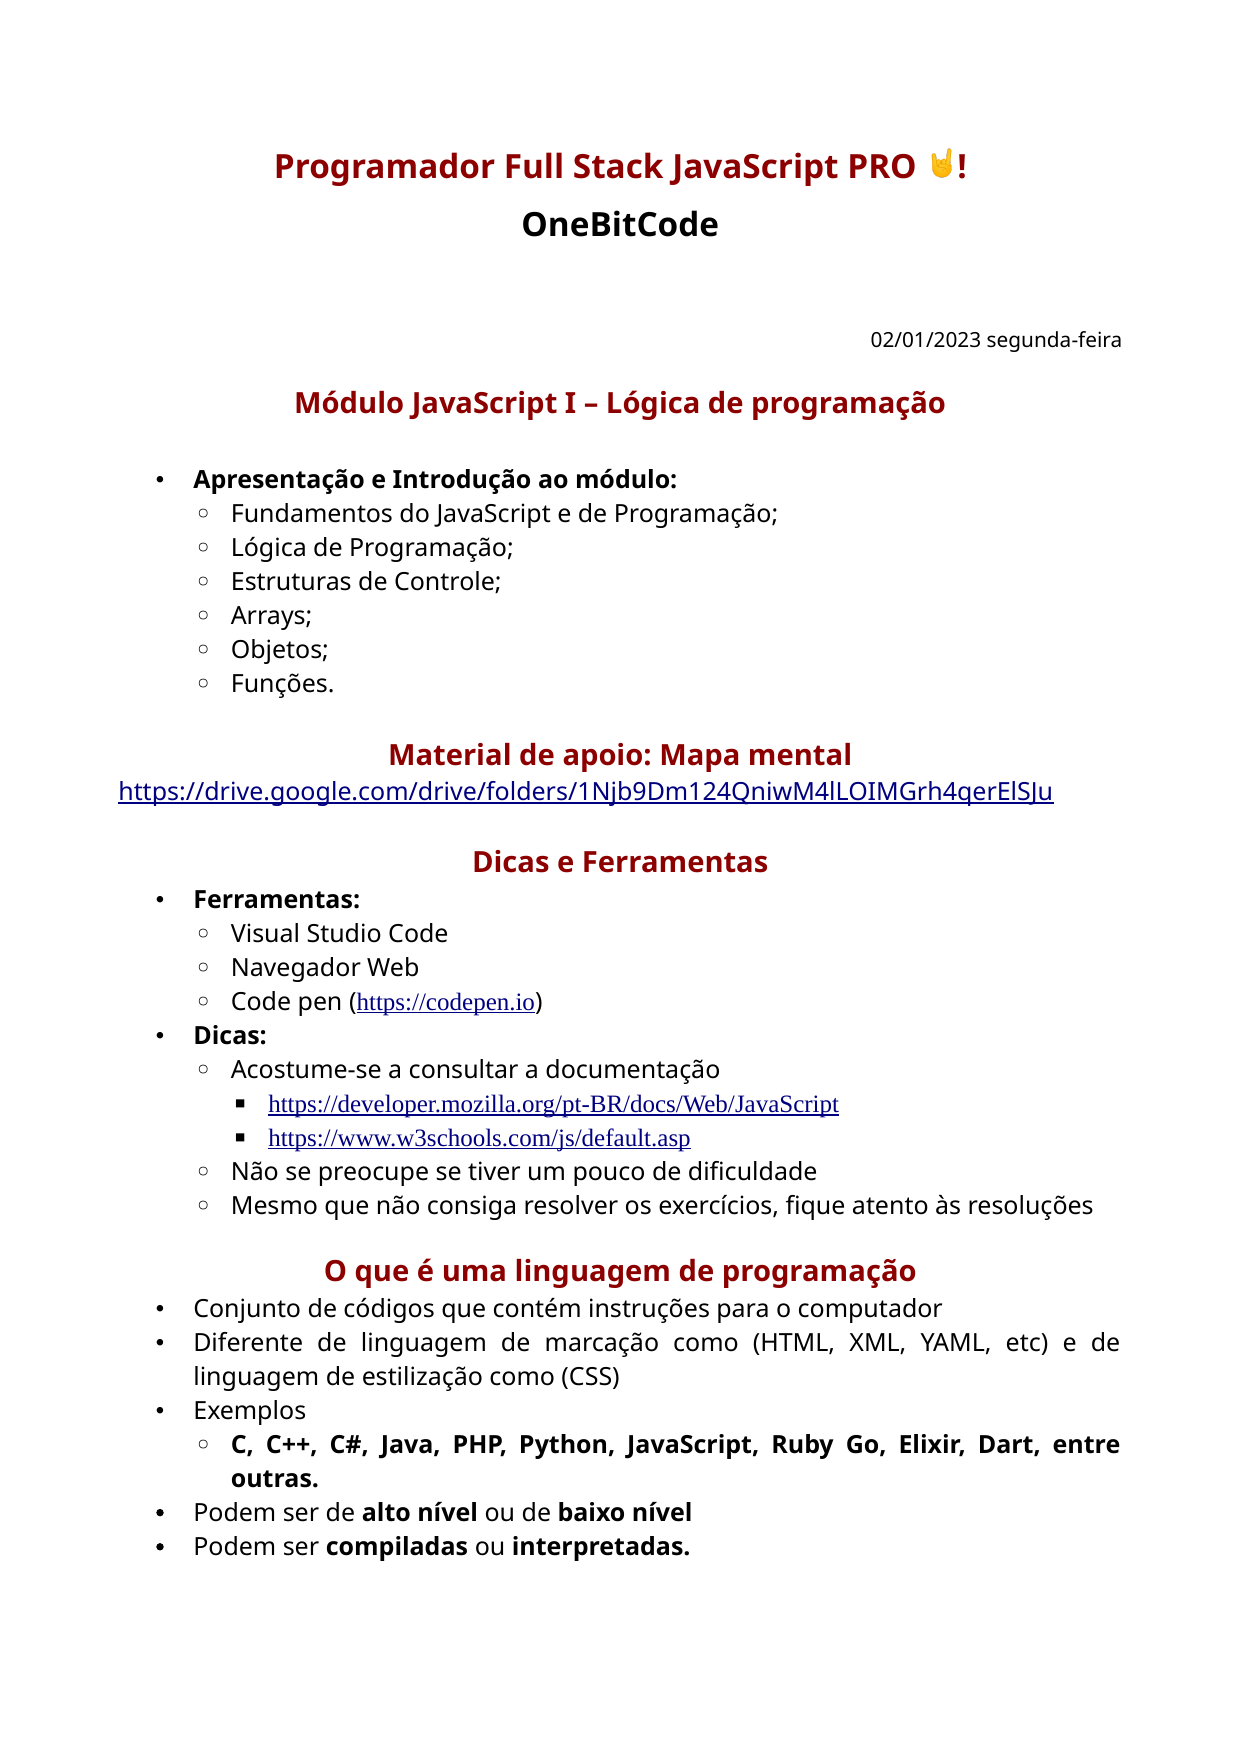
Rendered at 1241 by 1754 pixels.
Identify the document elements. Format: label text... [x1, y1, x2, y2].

text Material de apoio: Mapa mental [118, 734, 1122, 773]
picture [925, 147, 958, 179]
list Não se preocupe se tiver um pouco de dificuldade [193, 1154, 1122, 1188]
list Ferramentas: [156, 881, 1122, 915]
list Code pen (https://codepen.io) [193, 983, 1122, 1017]
list Dicas: [156, 1017, 1122, 1052]
list Exemplos [156, 1392, 1122, 1427]
list Lógica de Programação; [193, 529, 1122, 563]
list Navegador Web [193, 949, 1122, 983]
list C, C++, C#, Java, PHP, Python, JavaScript, Ruby Go, Elixir, Dart, entre outras. [193, 1427, 1122, 1495]
list Estruturas de Controle; [193, 563, 1122, 597]
list Mesmo que não consiga resolver os exercícios, fique atento às resoluções [193, 1188, 1122, 1222]
list Arrays; [193, 597, 1122, 632]
list Objetos; [193, 632, 1122, 666]
list Apresentação e Introdução ao módulo: [156, 461, 1122, 495]
list Podem ser compiladas ou interpretadas. [156, 1529, 1122, 1563]
list Diferente de linguagem de marcação como (HTML, XML, YAML, etc) e de linguagem de estilização como (CSS) [156, 1324, 1122, 1392]
list Visual Studio Code [193, 915, 1122, 949]
list https://developer.mozilla.org/pt-BR/docs/Web/JavaScript [231, 1086, 1122, 1120]
list Acostume-se a consultar a documentação [193, 1052, 1122, 1086]
list https://www.w3schools.com/js/default.asp [231, 1120, 1122, 1154]
list Conjunto de códigos que contém instruções para o computador [156, 1290, 1122, 1324]
list Fundamentos do JavaScript e de Programação; [193, 495, 1122, 529]
text Dicas e Ferramentas [118, 842, 1122, 881]
text https://drive.google.com/drive/folders/1Njb9Dm124QniwM4lLOIMGrh4qerElSJu [118, 773, 1122, 807]
list Podem ser de alto nível ou de baixo nível [156, 1495, 1122, 1529]
text Módulo JavaScript I – Lógica de programação [118, 382, 1122, 422]
text 02/01/2023 segunda-feira [118, 325, 1122, 353]
list Funções. [193, 666, 1122, 700]
text O que é uma linguagem de programação [118, 1251, 1122, 1290]
